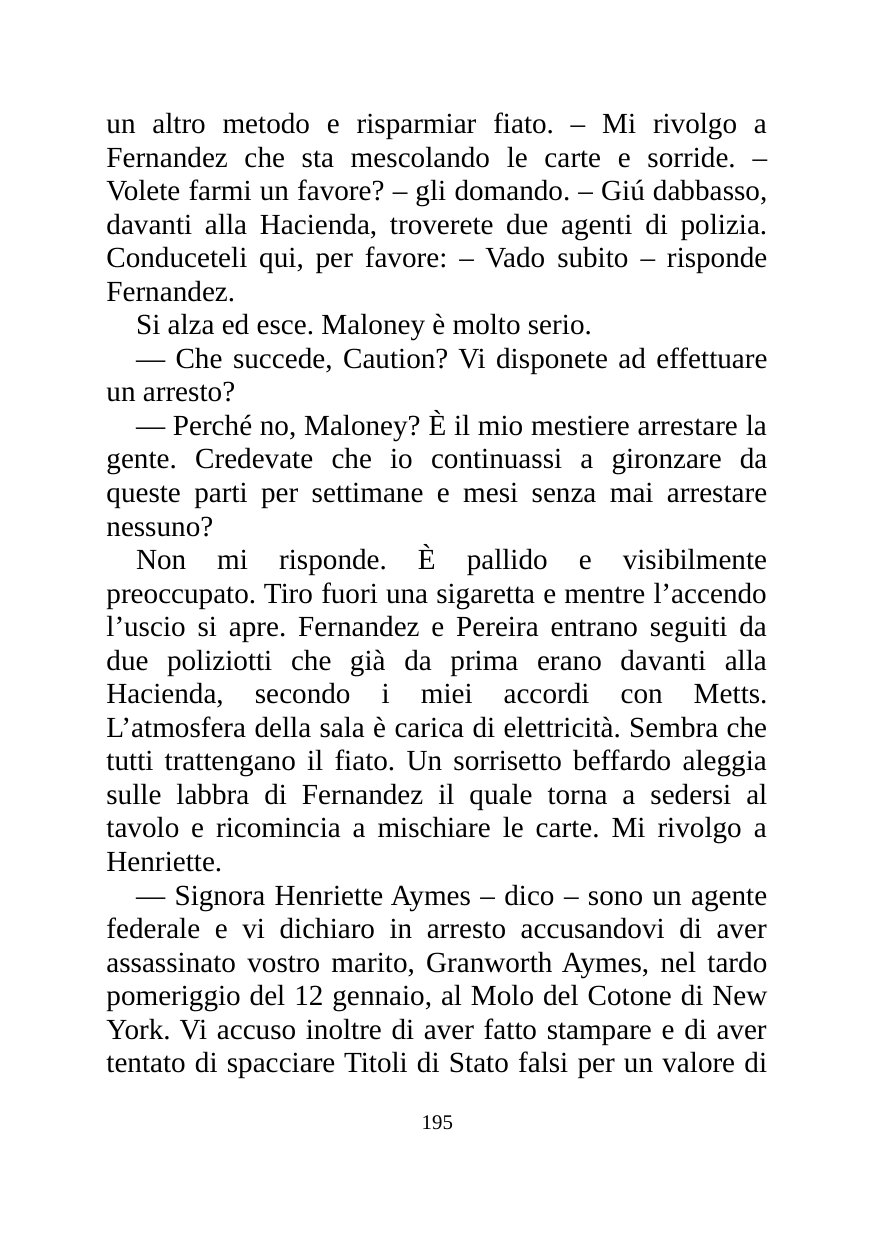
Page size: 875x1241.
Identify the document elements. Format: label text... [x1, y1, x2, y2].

text Si alza ed esce. Maloney è molto serio. [106, 307, 768, 341]
text un altro metodo e risparmiar fiato. – Mi rivolgo a Fernandez che sta mescolando le carte e sorride. – Volete farmi un favore? – gli domando. – Giú dabbasso, davanti alla Hacienda, troverete due agenti di polizia. Conduceteli qui, per favore: – Vado subito – risponde Fernandez. [106, 106, 768, 307]
text — Signora Henriette Aymes – dico – sono un agente federale e vi dichiaro in arresto accusandovi di aver assassinato vostro marito, Granworth Aymes, nel tardo pomeriggio del 12 gennaio, al Molo del Cotone di New York. Vi accuso inoltre di aver fatto stampare e di aver tentato di spacciare Titoli di Stato falsi per un valore di [106, 878, 768, 1079]
text — Perché no, Maloney? È il mio mestiere arrestare la gente. Credevate che io continuassi a gironzare da queste parti per settimane e mesi senza mai arrestare nessuno? [106, 408, 768, 542]
text — Che succede, Caution? Vi disponete ad effettuare un arresto? [106, 341, 768, 408]
text Non mi risponde. È pallido e visibilmente preoccupato. Tiro fuori una sigaretta e mentre l’accendo l’uscio si apre. Fernandez e Pereira entrano seguiti da due poliziotti che già da prima erano davanti alla Hacienda, secondo i miei accordi con Metts. L’atmosfera della sala è carica di elettricità. Sembra che tutti trattengano il fiato. Un sorrisetto beffardo aleggia sulle labbra di Fernandez il quale torna a sedersi al tavolo e ricomincia a mischiare le carte. Mi rivolgo a Henriette. [106, 542, 768, 878]
